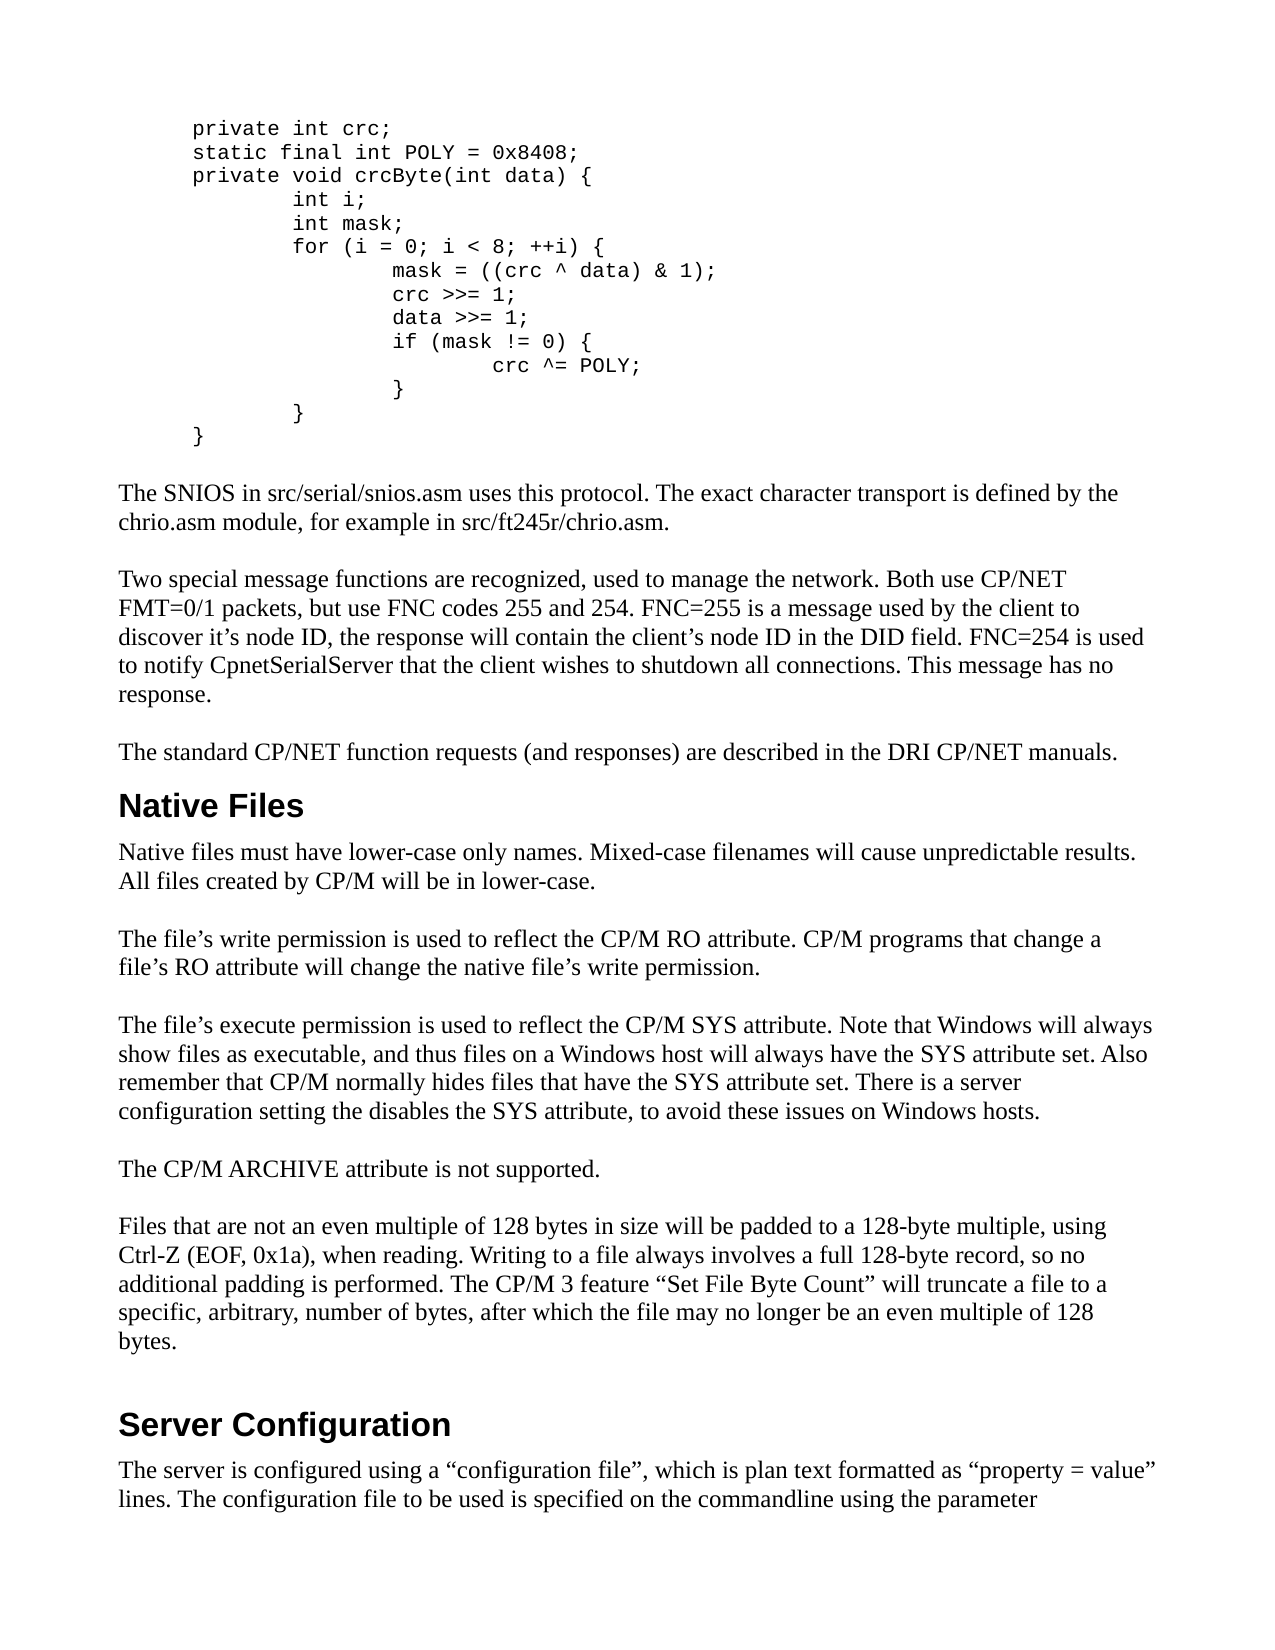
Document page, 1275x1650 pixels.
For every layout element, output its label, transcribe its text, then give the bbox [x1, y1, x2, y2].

text The CP/M ARCHIVE attribute is not supported. [118, 1154, 1157, 1182]
text The server is configured using a “configuration file”, which is plan text formatted as “property = value” lines. The configuration file to be used is specified on the commandline using the parameter [118, 1456, 1157, 1513]
subtitle Native Files [118, 786, 1157, 825]
text } [192, 426, 1157, 449]
text private int crc; [192, 118, 1157, 142]
text crc ^= POLY; [192, 354, 1157, 378]
text int i; [192, 189, 1157, 213]
text Files that are not an even multiple of 128 bytes in size will be padded to a 128-byte multiple, using Ctrl-Z (EOF, 0x1a), when reading. Writing to a file always involves a full 128-byte record, so no additional padding is performed. The CP/M 3 feature “Set File Byte Count” will truncate a file to a specific, arbitrary, number of bytes, after which the file may no longer be an even multiple of 128 bytes. [118, 1211, 1157, 1355]
text The standard CP/NET function requests (and responses) are described in the DRI CP/NET manuals. [118, 737, 1157, 765]
text data >>= 1; [192, 307, 1157, 331]
text Native files must have lower-case only names. Mixed-case filenames will cause unpredictable results. All files created by CP/M will be in lower-case. [118, 837, 1157, 895]
text static final int POLY = 0x8408; [192, 142, 1157, 165]
text Two special message functions are recognized, used to manage the network. Both use CP/NET FMT=0/1 packets, but use FNC codes 255 and 254. FNC=255 is a message used by the client to discover it’s node ID, the response will contain the client’s node ID in the DID field. FNC=254 is used to notify CpnetSerialServer that the client wishes to shutdown all connections. This message has no response. [118, 564, 1157, 708]
subtitle Server Configuration [118, 1404, 1157, 1443]
text for (i = 0; i < 8; ++i) { [192, 236, 1157, 260]
text The SNIOS in src/serial/snios.asm uses this protocol. The exact character transport is defined by the chrio.asm module, for example in src/ft245r/chrio.asm. [118, 478, 1157, 535]
text int mask; [192, 213, 1157, 236]
text private void crcByte(int data) { [192, 165, 1157, 189]
text if (mask != 0) { [192, 331, 1157, 354]
text } [192, 378, 1157, 402]
text The file’s execute permission is used to reflect the CP/M SYS attribute. Note that Windows will always show files as executable, and thus files on a Windows host will always have the SYS attribute set. Also remember that CP/M normally hides files that have the SYS attribute set. There is a server configuration setting the disables the SYS attribute, to avoid these issues on Windows hosts. [118, 1010, 1157, 1125]
text The file’s write permission is used to reflect the CP/M RO attribute. CP/M programs that change a file’s RO attribute will change the native file’s write permission. [118, 924, 1157, 981]
text mask = ((crc ^ data) & 1); [192, 260, 1157, 284]
text crc >>= 1; [192, 284, 1157, 307]
text } [192, 402, 1157, 426]
